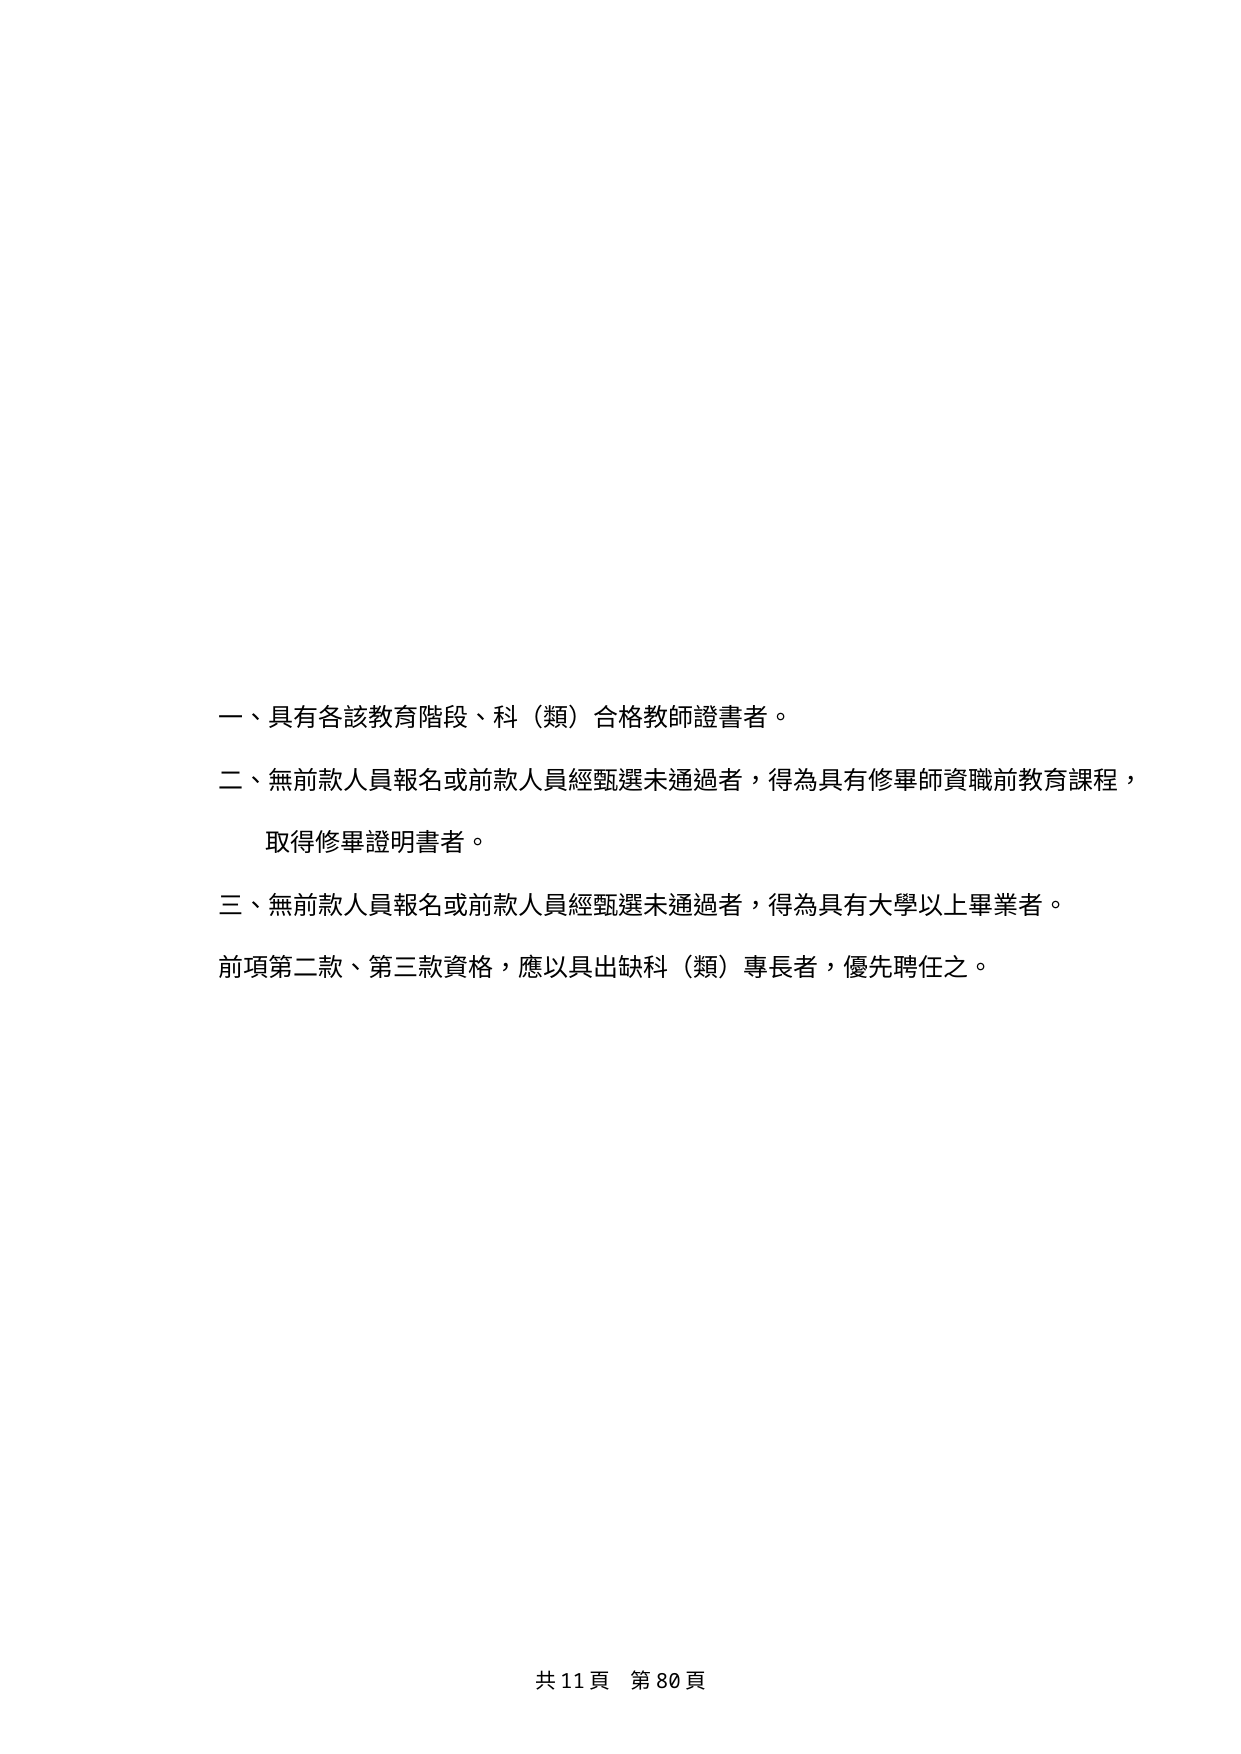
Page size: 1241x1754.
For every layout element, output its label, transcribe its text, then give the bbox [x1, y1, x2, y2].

text 二、無前款人員報名或前款人員經甄選未通過者，得為具有修畢師資職前教育課程，取得修畢證明書者。 [218, 737, 1122, 862]
text 前項第二款、第三款資格，應以具出缺科（類）專長者，優先聘任之。 [218, 924, 1122, 987]
text 三、無前款人員報名或前款人員經甄選未通過者，得為具有大學以上畢業者。 [218, 862, 1122, 924]
text 一、具有各該教育階段、科（類）合格教師證書者。 [218, 674, 1122, 737]
